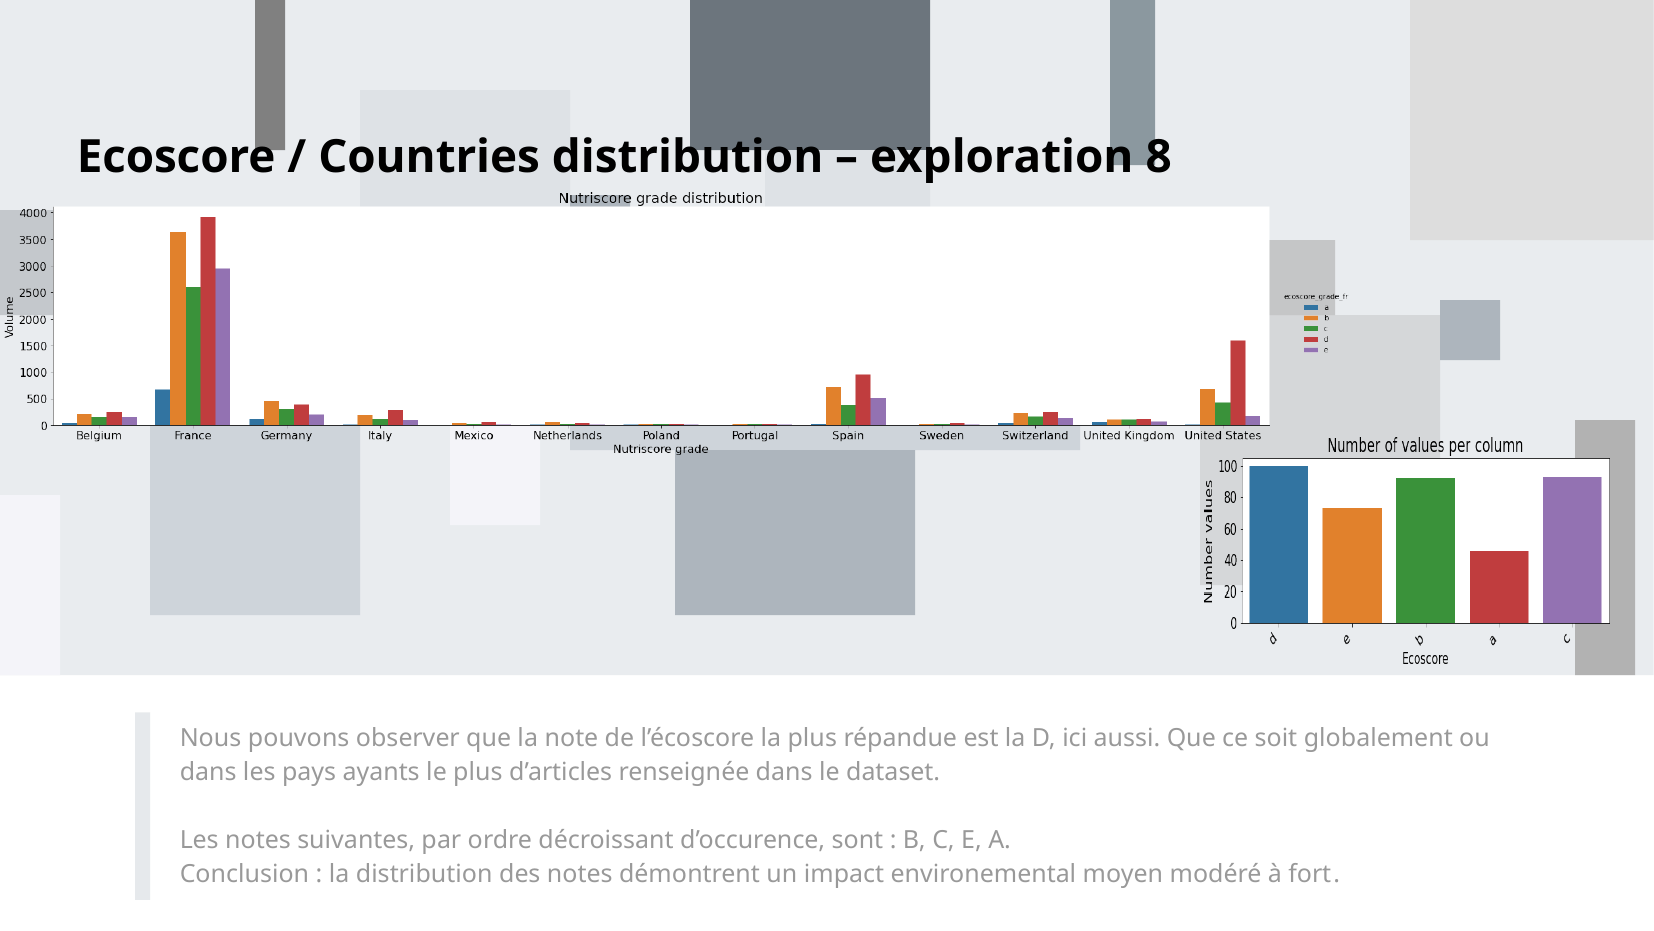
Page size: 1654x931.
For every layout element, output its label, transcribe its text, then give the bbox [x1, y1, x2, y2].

title Ecoscore / Countries distribution – exploration 8 [76, 76, 1565, 233]
text_box [135, 712, 151, 900]
text_box Nous pouvons observer que la note de l’écoscore la plus répandue est la D, ici aussi. Que ce soit globalement ou dans les pays ayants le plus d’articles renseignée dans le dataset. Les notes suivantes, par ordre décroissant d’occurence, sont : B, C, E, A. Conclusion : la distribution des notes démontrent un impact environemental moyen modéré à fort. [165, 712, 1538, 901]
picture [0, 187, 1613, 676]
